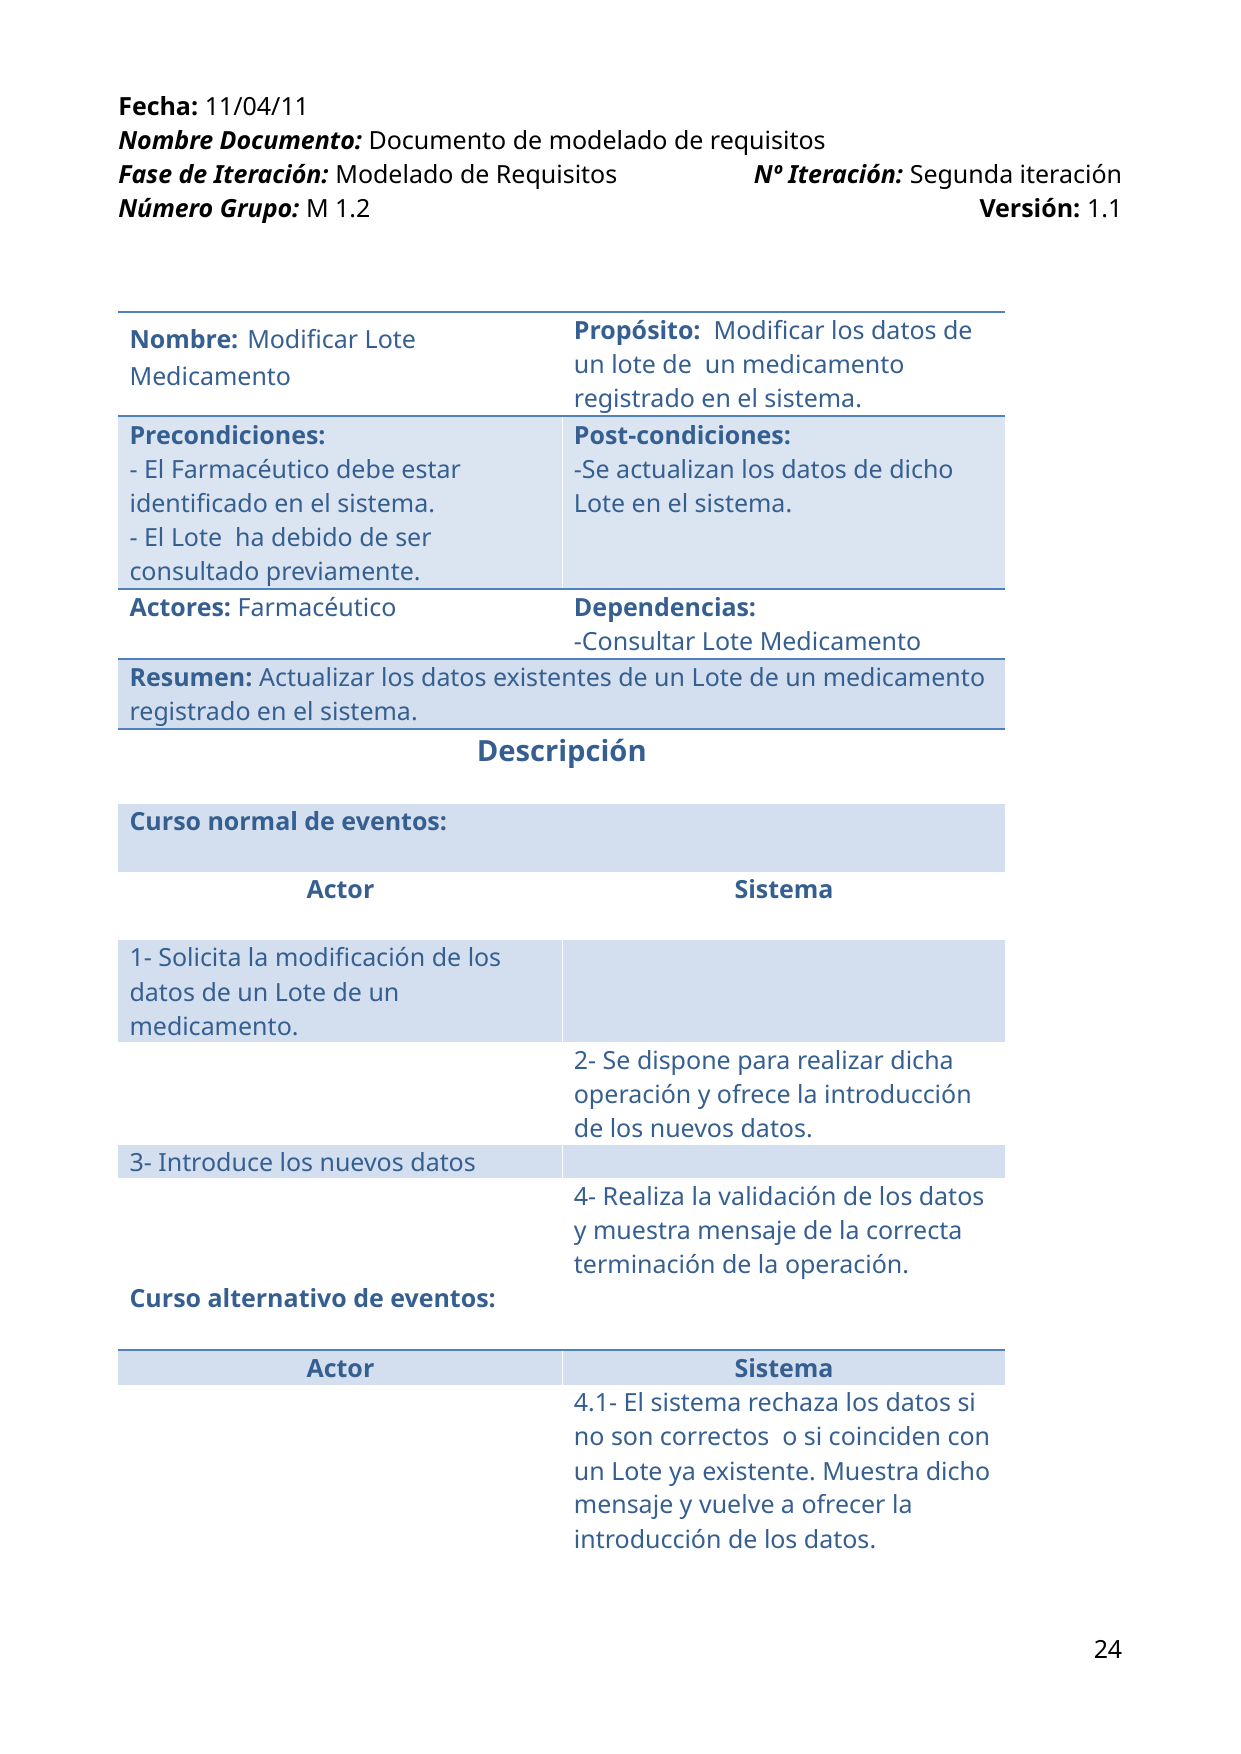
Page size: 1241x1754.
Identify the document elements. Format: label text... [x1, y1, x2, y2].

table_cell [118, 1042, 562, 1144]
table_cell [563, 940, 1005, 1042]
table_cell Resumen: Actualizar los datos existentes de un Lote de un medicamento registrado en el sistema. [118, 660, 1005, 728]
table_cell 4.1- El sistema rechaza los datos si no son correctos o si coinciden con un Lote ya existente. Muestra dicho mensaje y vuelve a ofrecer la introducción de los datos. [563, 1385, 1005, 1555]
table_header Propósito: Modificar los datos de un lote de un medicamento registrado en el sistema. [563, 313, 1005, 415]
table_cell 3- Introduce los nuevos datos [118, 1145, 562, 1178]
table_cell 2- Se dispone para realizar dicha operación y ofrece la introducción de los nuevos datos. [563, 1042, 1005, 1144]
table_cell Curso alternativo de eventos: [118, 1281, 1005, 1349]
table_cell 4- Realiza la validación de los datos y muestra mensaje de la correcta terminación de la operación. [563, 1179, 1005, 1281]
table_cell Actores: Farmacéutico [118, 590, 562, 658]
table_cell Precondiciones: - El Farmacéutico debe estar identificado en el sistema. - El Lote ha debido de ser consultado previamente. [118, 417, 562, 588]
table_header Curso normal de eventos: [118, 804, 1005, 872]
table_cell [118, 1179, 562, 1281]
table_cell [563, 1145, 1005, 1178]
table_cell 1- Solicita la modificación de los datos de un Lote de un medicamento. [118, 940, 562, 1042]
table_cell Dependencias: -Consultar Lote Medicamento [563, 590, 1005, 658]
table_cell [118, 1385, 562, 1555]
table_cell Post-condiciones: -Se actualizan los datos de dicho Lote en el sistema. [563, 417, 1005, 588]
table_header Nombre: Modificar Lote Medicamento [118, 313, 562, 415]
table_cell Sistema [563, 872, 1005, 940]
table_cell Sistema [563, 1351, 1005, 1385]
table_cell Actor [118, 1351, 562, 1385]
table_cell Actor [118, 872, 562, 940]
table_cell Descripción [118, 730, 1005, 770]
